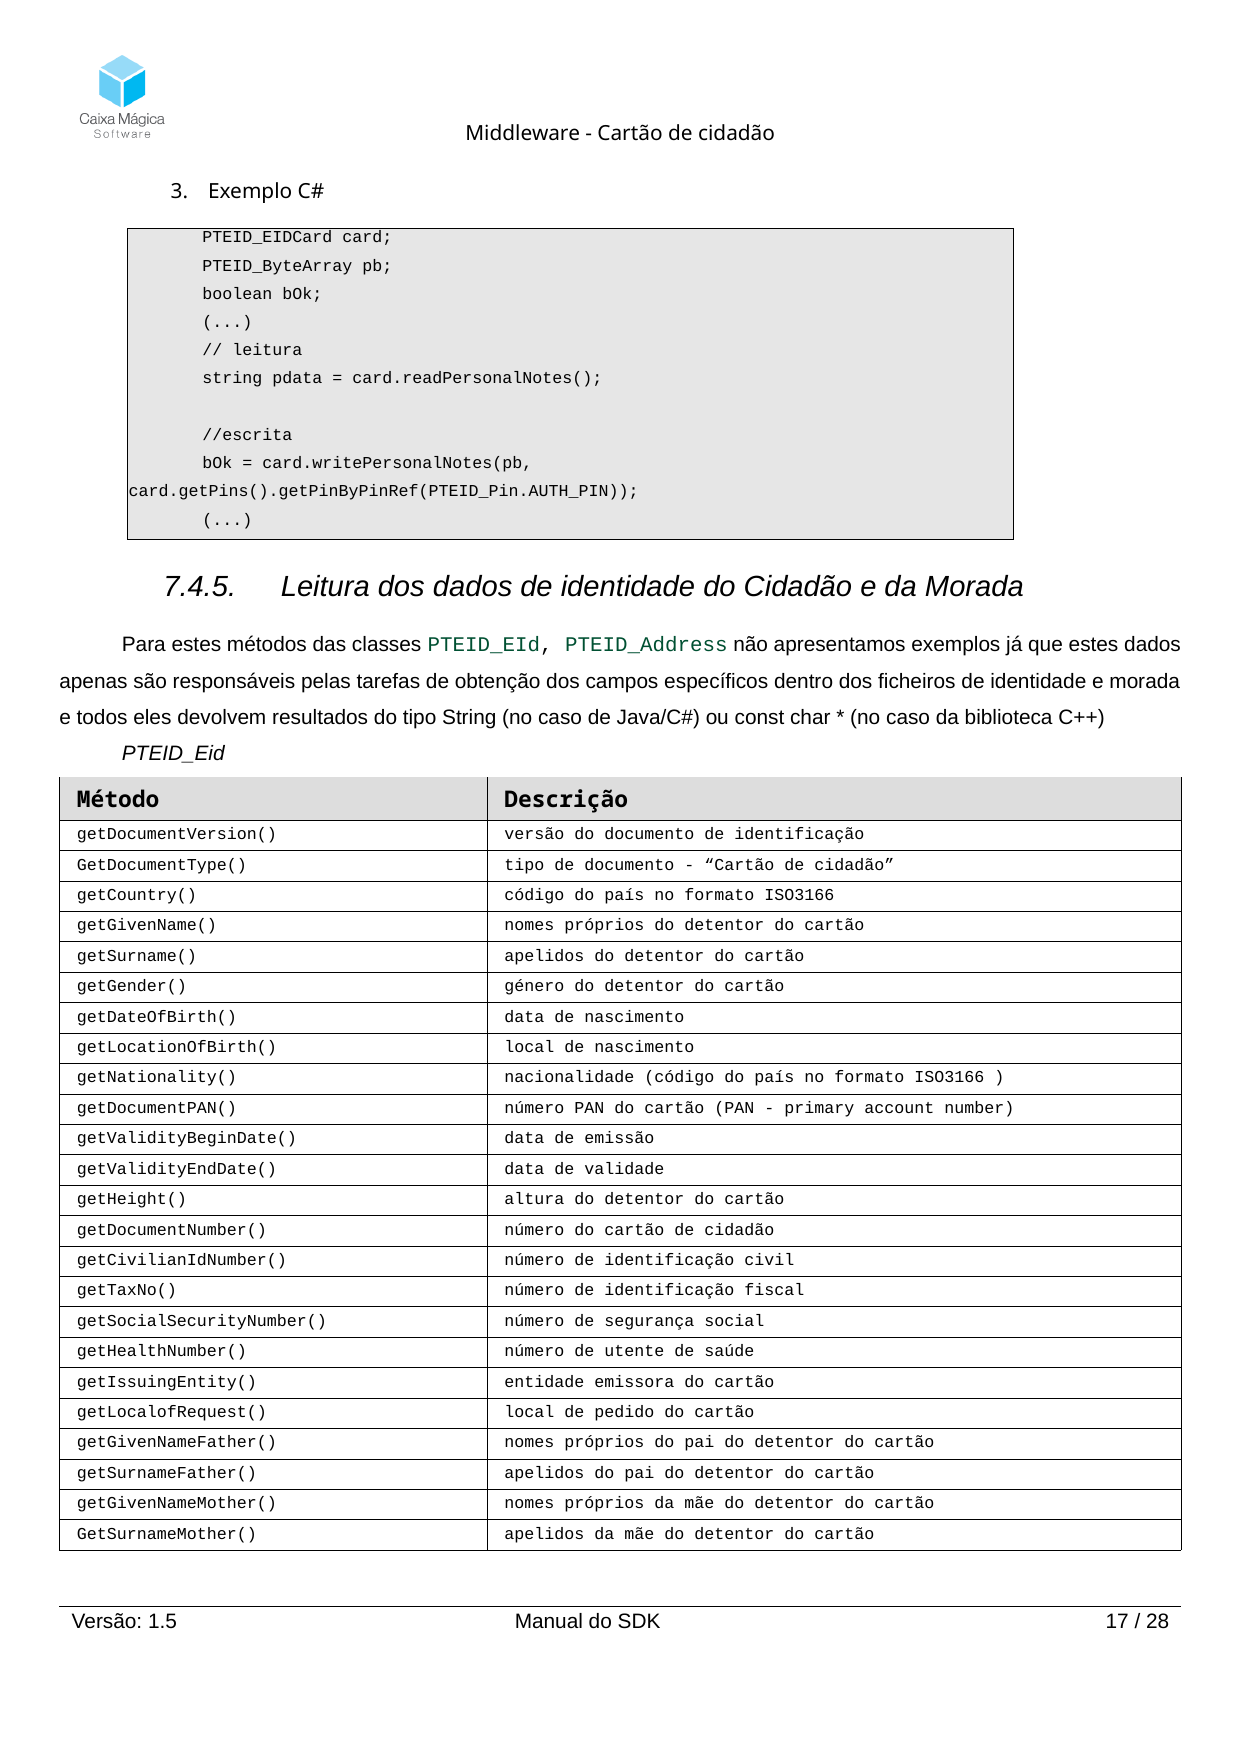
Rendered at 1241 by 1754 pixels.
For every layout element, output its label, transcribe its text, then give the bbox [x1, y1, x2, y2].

table_cell género do detentor do cartão [488, 973, 1181, 1002]
table_cell getLocationOfBirth() [60, 1034, 487, 1063]
table_cell tipo de documento - “Cartão de cidadão” [488, 851, 1181, 881]
table_cell getHeight() [60, 1186, 487, 1215]
table_cell nacionalidade (código do país no formato ISO3166 ) [488, 1064, 1181, 1093]
picture [78, 52, 167, 141]
table_cell número de identificação fiscal [488, 1277, 1181, 1306]
table_cell apelidos do detentor do cartão [488, 942, 1181, 972]
table_cell getTaxNo() [60, 1277, 487, 1306]
table_cell código do país no formato ISO3166 [488, 882, 1181, 911]
table_cell altura do detentor do cartão [488, 1186, 1181, 1215]
table_cell apelidos da mãe do detentor do cartão [488, 1520, 1181, 1550]
table_cell getSurnameFather() [60, 1460, 487, 1489]
table_cell getGender() [60, 973, 487, 1002]
table_cell número de utente de saúde [488, 1338, 1181, 1367]
table_cell getDocumentVersion() [60, 821, 487, 850]
table_cell local de nascimento [488, 1034, 1181, 1063]
list Exemplo C# [170, 176, 1181, 204]
table_header Método [60, 777, 487, 820]
text (...) [128, 313, 1013, 332]
subtitle Leitura dos dados de identidade do Cidadão e da Morada [104, 244, 1181, 602]
text boolean bOk; [128, 285, 1013, 304]
table_cell getCountry() [60, 882, 487, 911]
table_cell getDateOfBirth() [60, 1003, 487, 1033]
table_cell número PAN do cartão (PAN - primary account number) [488, 1095, 1181, 1124]
table_cell getIssuingEntity() [60, 1368, 487, 1398]
table_cell getHealthNumber() [60, 1338, 487, 1367]
table_cell getGivenNameFather() [60, 1429, 487, 1458]
table_cell número de identificação civil [488, 1247, 1181, 1276]
table_cell número de segurança social [488, 1307, 1181, 1337]
table_cell getDocumentPAN() [60, 1095, 487, 1124]
table_cell getNationality() [60, 1064, 487, 1093]
text bOk = card.writePersonalNotes(pb, card.getPins().getPinByPinRef(PTEID_Pin.AUTH_PIN)); [128, 455, 1013, 502]
table_cell apelidos do pai do detentor do cartão [488, 1460, 1181, 1489]
text // leitura [128, 342, 1013, 361]
table_cell GetSurnameMother() [60, 1520, 487, 1550]
table_cell getDocumentNumber() [60, 1216, 487, 1246]
table_cell número do cartão de cidadão [488, 1216, 1181, 1246]
table_cell nomes próprios do detentor do cartão [488, 912, 1181, 941]
text Para estes métodos das classes PTEID_EId, PTEID_Address não apresentamos exemplos já que estes dados apenas são responsáveis pelas tarefas de obtenção dos campos específicos dentro dos ficheiros de identidade e morada e todos eles devolvem resultados do tipo String (no caso de Java/C#) ou const char * (no caso da biblioteca C++) [59, 631, 1181, 729]
table_cell nomes próprios da mãe do detentor do cartão [488, 1490, 1181, 1519]
table_cell nomes próprios do pai do detentor do cartão [488, 1429, 1181, 1458]
table_cell data de validade [488, 1155, 1181, 1185]
text string pdata = card.readPersonalNotes(); [128, 370, 1013, 389]
table_cell data de emissão [488, 1125, 1181, 1154]
text PTEID_ByteArray pb; [128, 257, 1013, 276]
text PTEID_Eid [59, 741, 1181, 765]
table_cell getGivenNameMother() [60, 1490, 487, 1519]
table_cell getValidityEndDate() [60, 1155, 487, 1185]
text (...) [128, 511, 1013, 530]
table_cell getSurname() [60, 942, 487, 972]
table_cell getValidityBeginDate() [60, 1125, 487, 1154]
table_cell data de nascimento [488, 1003, 1181, 1033]
table_cell GetDocumentType() [60, 851, 487, 881]
text //escrita [128, 426, 1013, 445]
text PTEID_EIDCard card; [128, 229, 1013, 248]
table_header Descrição [488, 777, 1181, 820]
table_cell getCivilianIdNumber() [60, 1247, 487, 1276]
table_cell getSocialSecurityNumber() [60, 1307, 487, 1337]
table_cell getLocalofRequest() [60, 1399, 487, 1428]
table_cell getGivenName() [60, 912, 487, 941]
table_cell entidade emissora do cartão [488, 1368, 1181, 1398]
table_cell versão do documento de identificação [488, 821, 1181, 850]
table_cell local de pedido do cartão [488, 1399, 1181, 1428]
